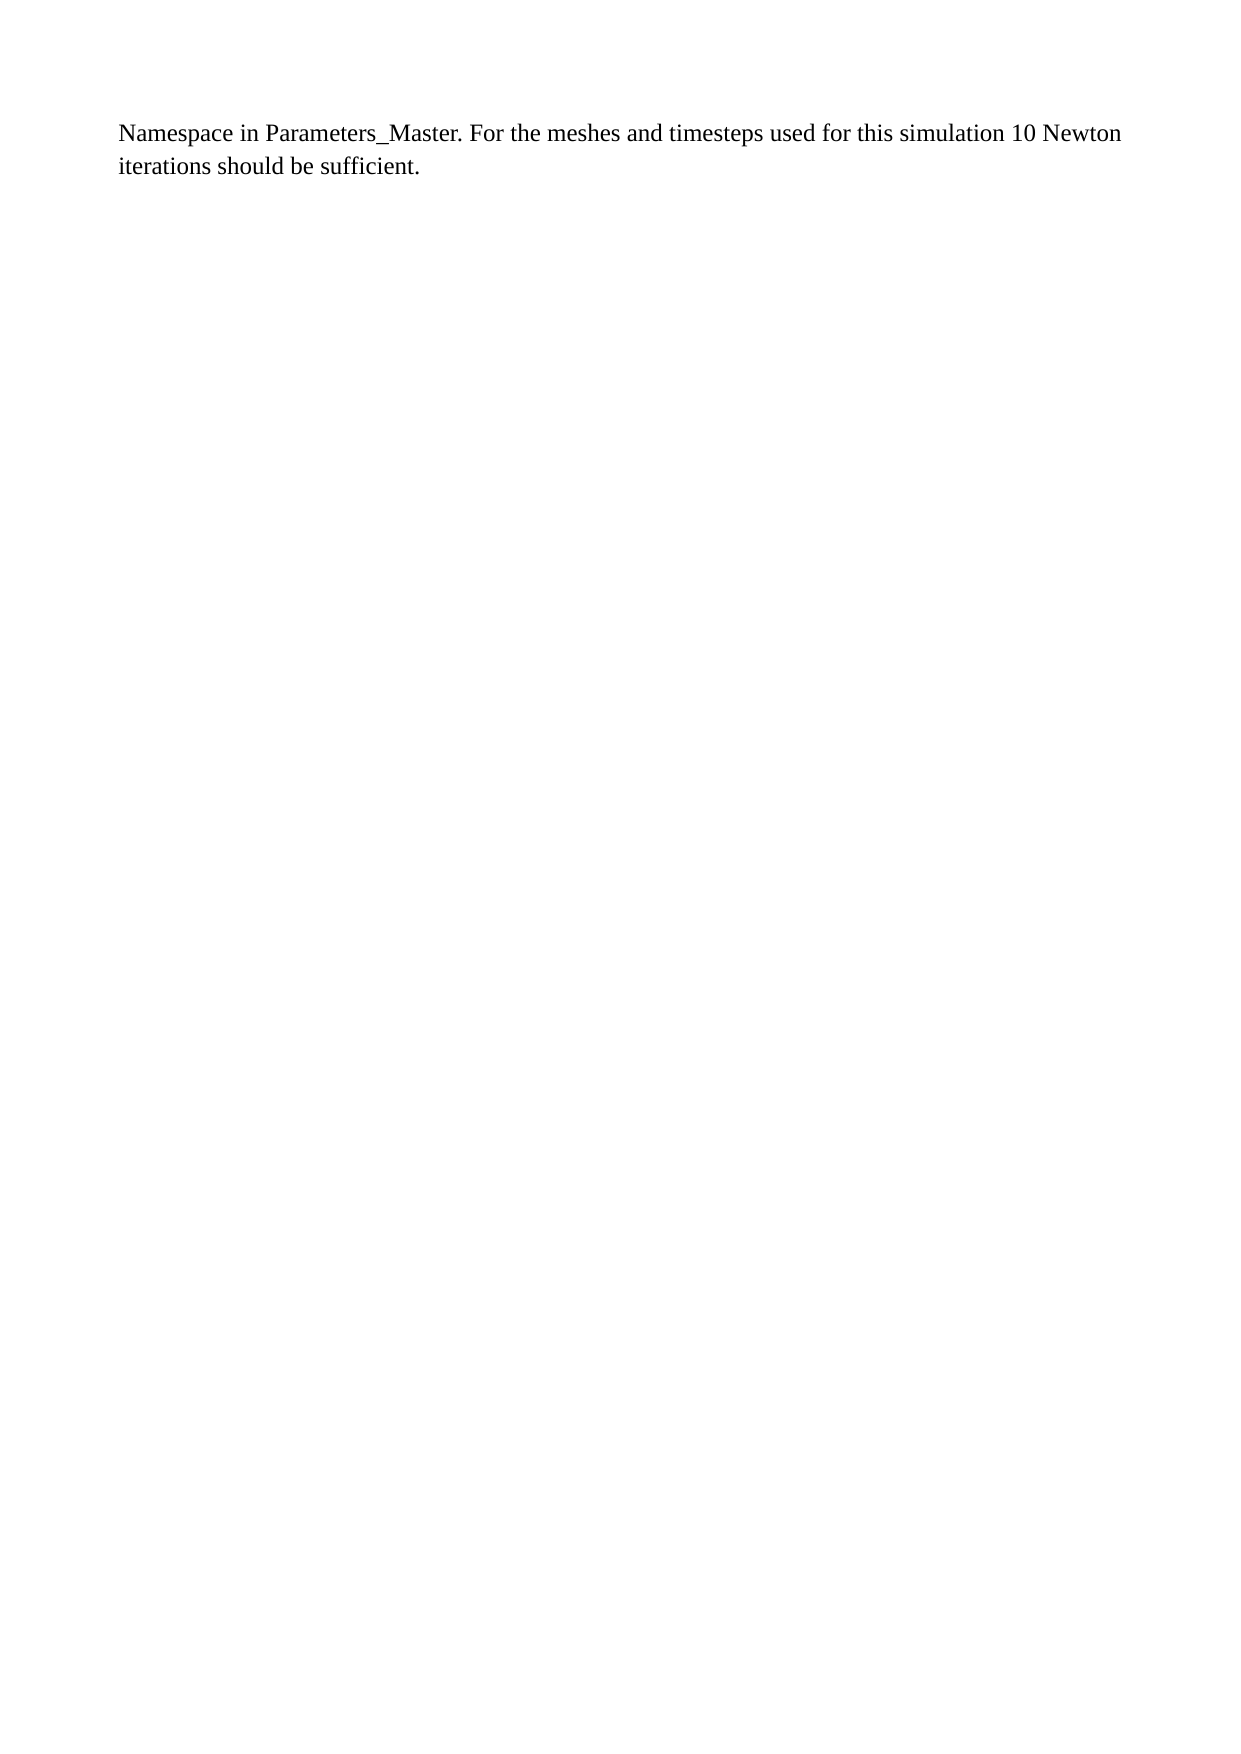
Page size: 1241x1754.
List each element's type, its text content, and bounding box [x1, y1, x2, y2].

text Namespace in Parameters_Master. For the meshes and timesteps used for this simulation 10 Newton iterations should be sufficient. [118, 118, 1122, 180]
